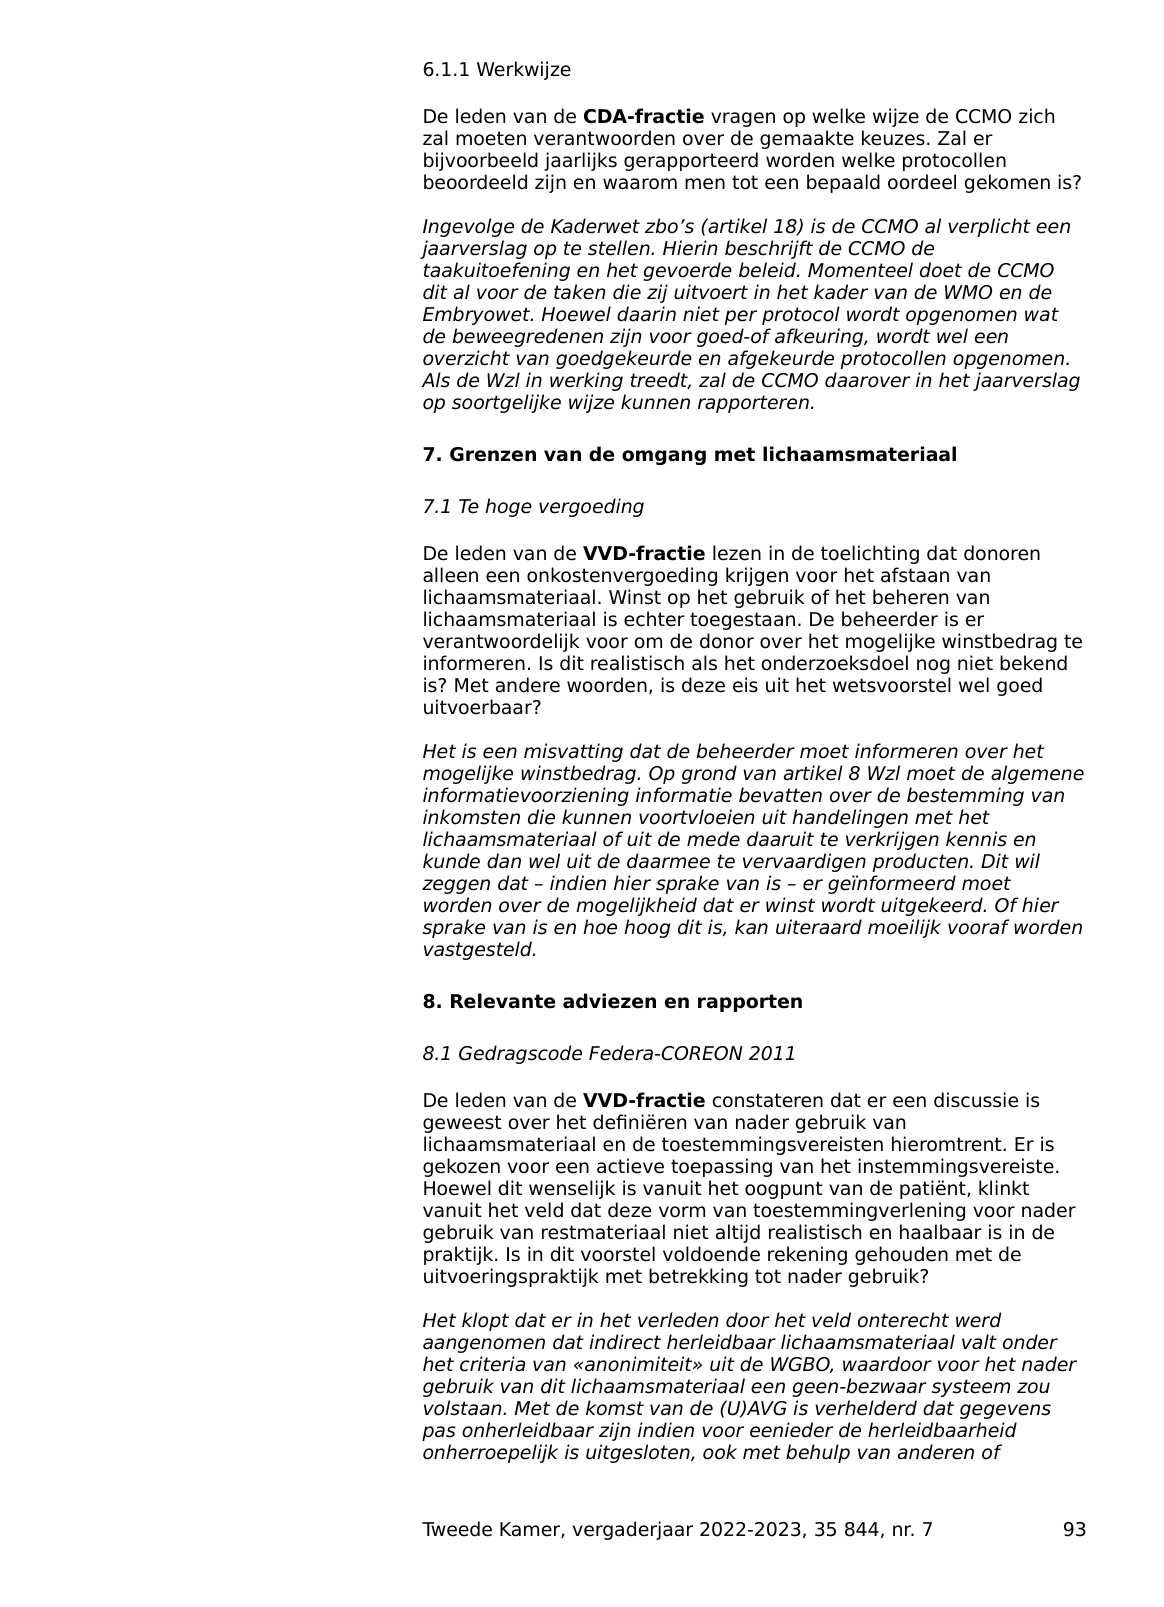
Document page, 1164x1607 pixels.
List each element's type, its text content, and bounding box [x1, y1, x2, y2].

subtitle 7. Grenzen van de omgang met lichaamsmateriaal [422, 444, 1087, 466]
text Het klopt dat er in het verleden door het veld onterecht werd aangenomen dat indirect herleidbaar lichaamsmateriaal valt onder het criteria van «anonimiteit» uit de WGBO, waardoor voor het nader gebruik van dit lichaamsmateriaal een geen-bezwaar systeem zou volstaan. Met de komst van de (U)AVG is verhelderd dat gegevens pas onherleidbaar zijn indien voor eenieder de herleidbaarheid onherroepelijk is uitgesloten, ook met behulp van anderen of [422, 1310, 1087, 1463]
subtitle 7.1 Te hoge vergoeding [422, 496, 1087, 518]
text De leden van de VVD-fractie lezen in de toelichting dat donoren alleen een onkostenvergoeding krijgen voor het afstaan van lichaamsmateriaal. Winst op het gebruik of het beheren van lichaamsmateriaal is echter toegestaan. De beheerder is er verantwoordelijk voor om de donor over het mogelijke winstbedrag te informeren. Is dit realistisch als het onderzoeksdoel nog niet bekend is? Met andere woorden, is deze eis uit het wetsvoorstel wel goed uitvoerbaar? [422, 543, 1087, 719]
subtitle 6.1.1 Werkwijze [422, 59, 1087, 81]
text Ingevolge de Kaderwet zbo’s (artikel 18) is de CCMO al verplicht een jaarverslag op te stellen. Hierin beschrijft de CCMO de taakuitoefening en het gevoerde beleid. Momenteel doet de CCMO dit al voor de taken die zij uitvoert in het kader van de WMO en de Embryowet. Hoewel daarin niet per protocol wordt opgenomen wat de beweegredenen zijn voor goed-of afkeuring, wordt wel een overzicht van goedgekeurde en afgekeurde protocollen opgenomen. Als de Wzl in werking treedt, zal de CCMO daarover in het jaarverslag op soortgelijke wijze kunnen rapporteren. [422, 216, 1087, 414]
subtitle 8. Relevante adviezen en rapporten [422, 991, 1087, 1013]
text Het is een misvatting dat de beheerder moet informeren over het mogelijke winstbedrag. Op grond van artikel 8 Wzl moet de algemene informatievoorziening informatie bevatten over de bestemming van inkomsten die kunnen voortvloeien uit handelingen met het lichaamsmateriaal of uit de mede daaruit te verkrijgen kennis en kunde dan wel uit de daarmee te vervaardigen producten. Dit wil zeggen dat – indien hier sprake van is – er geïnformeerd moet worden over de mogelijkheid dat er winst wordt uitgekeerd. Of hier sprake van is en hoe hoog dit is, kan uiteraard moeilijk vooraf worden vastgesteld. [422, 741, 1087, 961]
text De leden van de CDA-fractie vragen op welke wijze de CCMO zich zal moeten verantwoorden over de gemaakte keuzes. Zal er bijvoorbeeld jaarlijks gerapporteerd worden welke protocollen beoordeeld zijn en waarom men tot een bepaald oordeel gekomen is? [422, 106, 1087, 194]
text De leden van de VVD-fractie constateren dat er een discussie is geweest over het definiëren van nader gebruik van lichaamsmateriaal en de toestemmingsvereisten hieromtrent. Er is gekozen voor een actieve toepassing van het instemmingsvereiste. Hoewel dit wenselijk is vanuit het oogpunt van de patiënt, klinkt vanuit het veld dat deze vorm van toestemmingverlening voor nader gebruik van restmateriaal niet altijd realistisch en haalbaar is in de praktijk. Is in dit voorstel voldoende rekening gehouden met de uitvoeringspraktijk met betrekking tot nader gebruik? [422, 1090, 1087, 1287]
subtitle 8.1 Gedragscode Federa-COREON 2011 [422, 1043, 1087, 1065]
